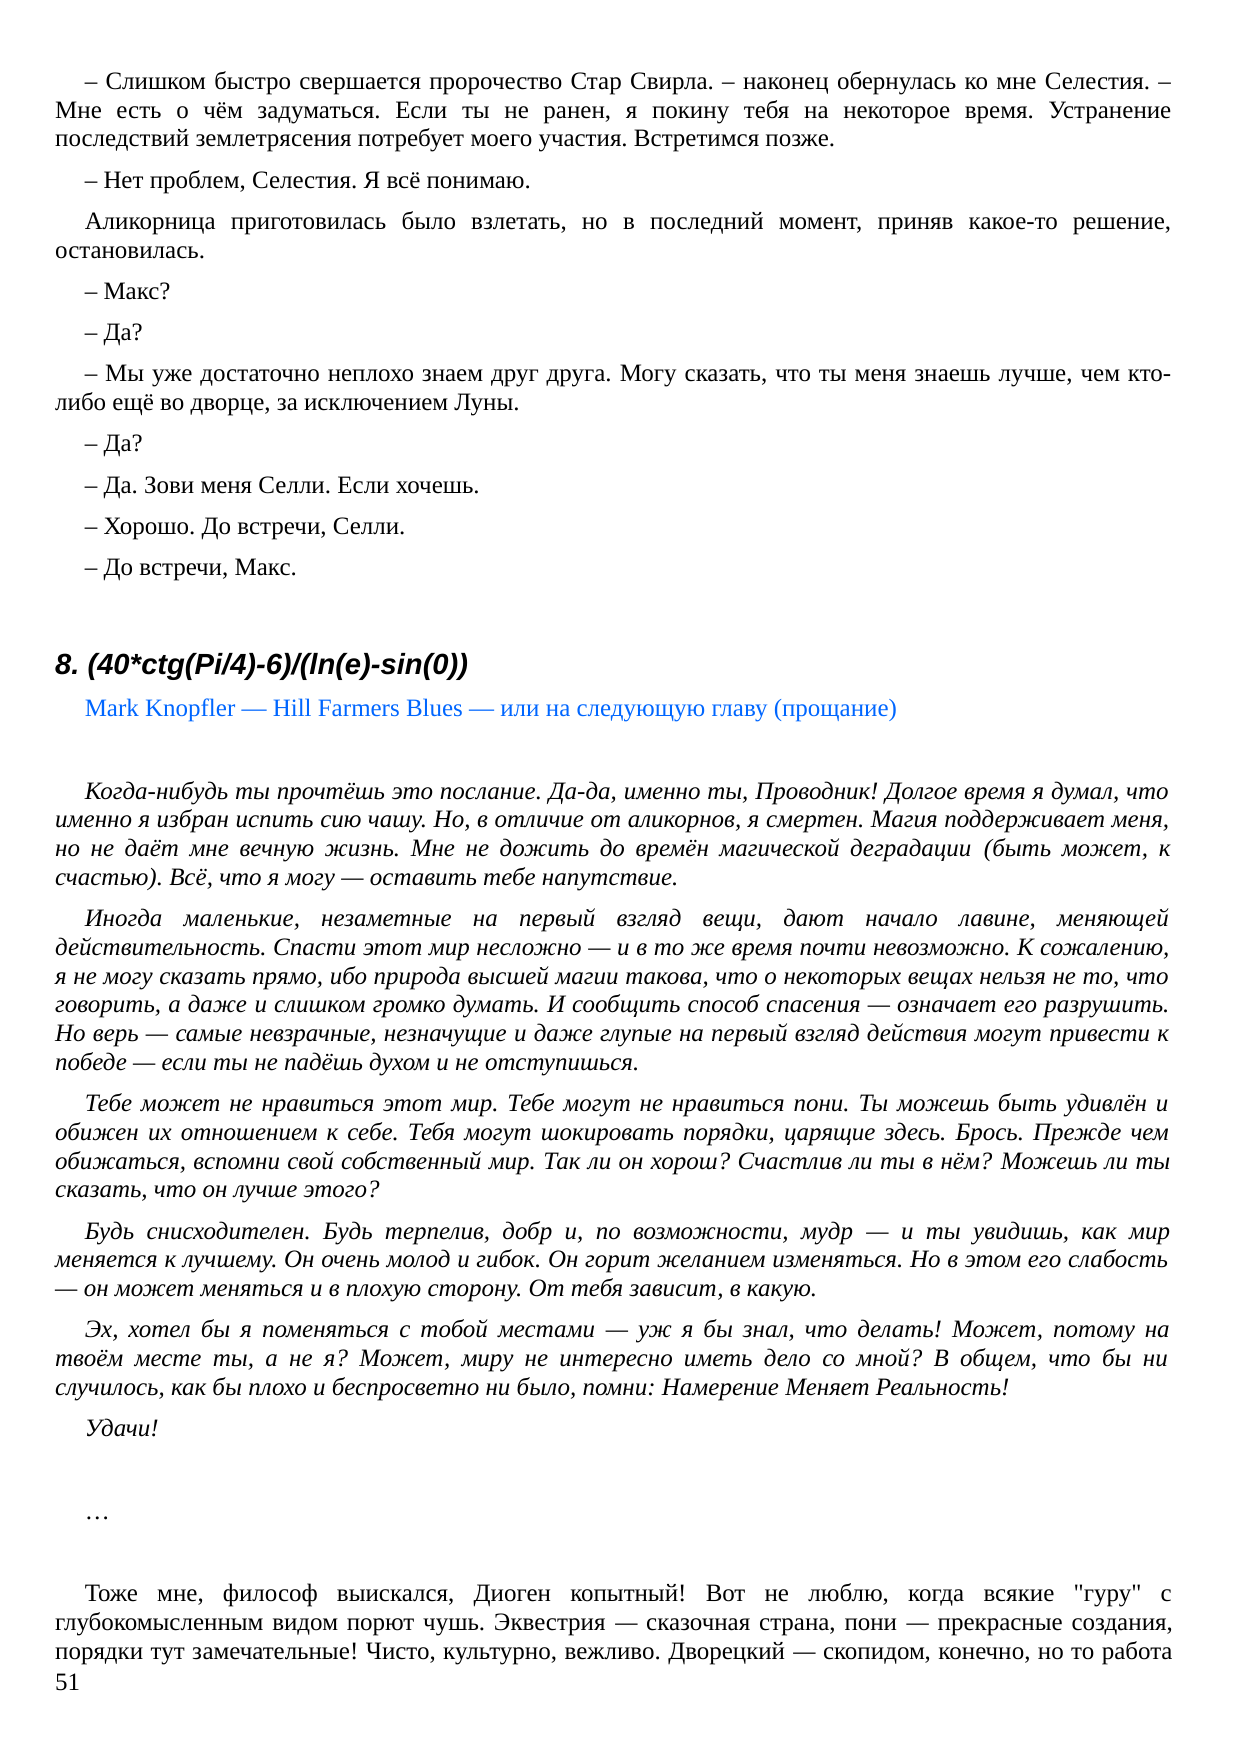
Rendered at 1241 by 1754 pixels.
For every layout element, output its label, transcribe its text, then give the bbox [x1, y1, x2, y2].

text – Мы уже достаточно неплохо знаем друг друга. Могу сказать, что ты меня знаешь лучше, чем кто-либо ещё во дворце, за исключением Луны. [55, 358, 1173, 416]
text – Хорошо. До встречи, Селли. [55, 511, 1173, 540]
text Аликорница приготовилась было взлетать, но в последний момент, приняв какое-то решение, остановилась. [55, 206, 1173, 263]
text … [55, 1496, 1173, 1524]
text – Макс? [55, 276, 1173, 305]
text – Да? [55, 428, 1173, 457]
text Mark Knopfler — Hill Farmers Blues — или на следующую главу (прощание) [55, 693, 1173, 722]
text – Нет проблем, Селестия. Я всё понимаю. [55, 165, 1173, 193]
text Тоже мне, философ выискался, Диоген копытный! Вот не люблю, когда всякие "гуру" с глубокомысленным видом порют чушь. Эквестрия — сказочная страна, пони — прекрасные создания, порядки тут замечательные! Чисто, культурно, вежливо. Дворецкий — скопидом, конечно, но то работа [55, 1578, 1173, 1664]
text Будь снисходителен. Будь терпелив, добр и, по возможности, мудр — и ты увидишь, как мир меняется к лучшему. Он очень молод и гибок. Он горит желанием изменяться. Но в этом его слабость — он может меняться и в плохую сторону. От тебя зависит, в какую. [55, 1216, 1173, 1302]
text – До встречи, Макс. [55, 552, 1173, 581]
text – Да. Зови меня Селли. Если хочешь. [55, 470, 1173, 498]
text Иногда маленькие, незаметные на первый взгляд вещи, дают начало лавине, меняющей действительность. Спасти этот мир несложно — и в то же время почти невозможно. К сожалению, я не могу сказать прямо, ибо природа высшей магии такова, что о некоторых вещах нельзя не то, что говорить, а даже и слишком громко думать. И сообщить способ спасения — означает его разрушить. Но верь — самые невзрачные, незначущие и даже глупые на первый взгляд действия могут привести к победе — если ты не падёшь духом и не отступишься. [55, 903, 1173, 1076]
text Тебе может не нравиться этот мир. Тебе могут не нравиться пони. Ты можешь быть удивлён и обижен их отношением к себе. Тебя могут шокировать порядки, царящие здесь. Брось. Прежде чем обижаться, вспомни свой собственный мир. Так ли он хорош? Счастлив ли ты в нём? Можешь ли ты сказать, что он лучше этого? [55, 1088, 1173, 1203]
text Когда-нибудь ты прочтёшь это послание. Да-да, именно ты, Проводник! Долгое время я думал, что именно я избран испить сию чашу. Но, в отличие от аликорнов, я смертен. Магия поддерживает меня, но не даёт мне вечную жизнь. Мне не дожить до времён магической деградации (быть может, к счастью). Всё, что я могу — оставить тебе напутствие. [55, 776, 1173, 891]
text – Да? [55, 317, 1173, 346]
subtitle 8. (40*ctg(Pi/4)-6)/(ln(e)-sin(0)) [55, 647, 1173, 681]
text Удачи! [55, 1413, 1173, 1442]
text Эх, хотел бы я поменяться с тобой местами — уж я бы знал, что делать! Может, потому на твоём месте ты, а не я? Может, миру не интересно иметь дело со мной? В общем, что бы ни случилось, как бы плохо и беспросветно ни было, помни: Намерение Меняет Реальность! [55, 1314, 1173, 1401]
text – Слишком быстро свершается пророчество Стар Свирла. – наконец обернулась ко мне Селестия. – Мне есть о чём задуматься. Если ты не ранен, я покину тебя на некоторое время. Устранение последствий землетрясения потребует моего участия. Встретимся позже. [55, 66, 1173, 152]
